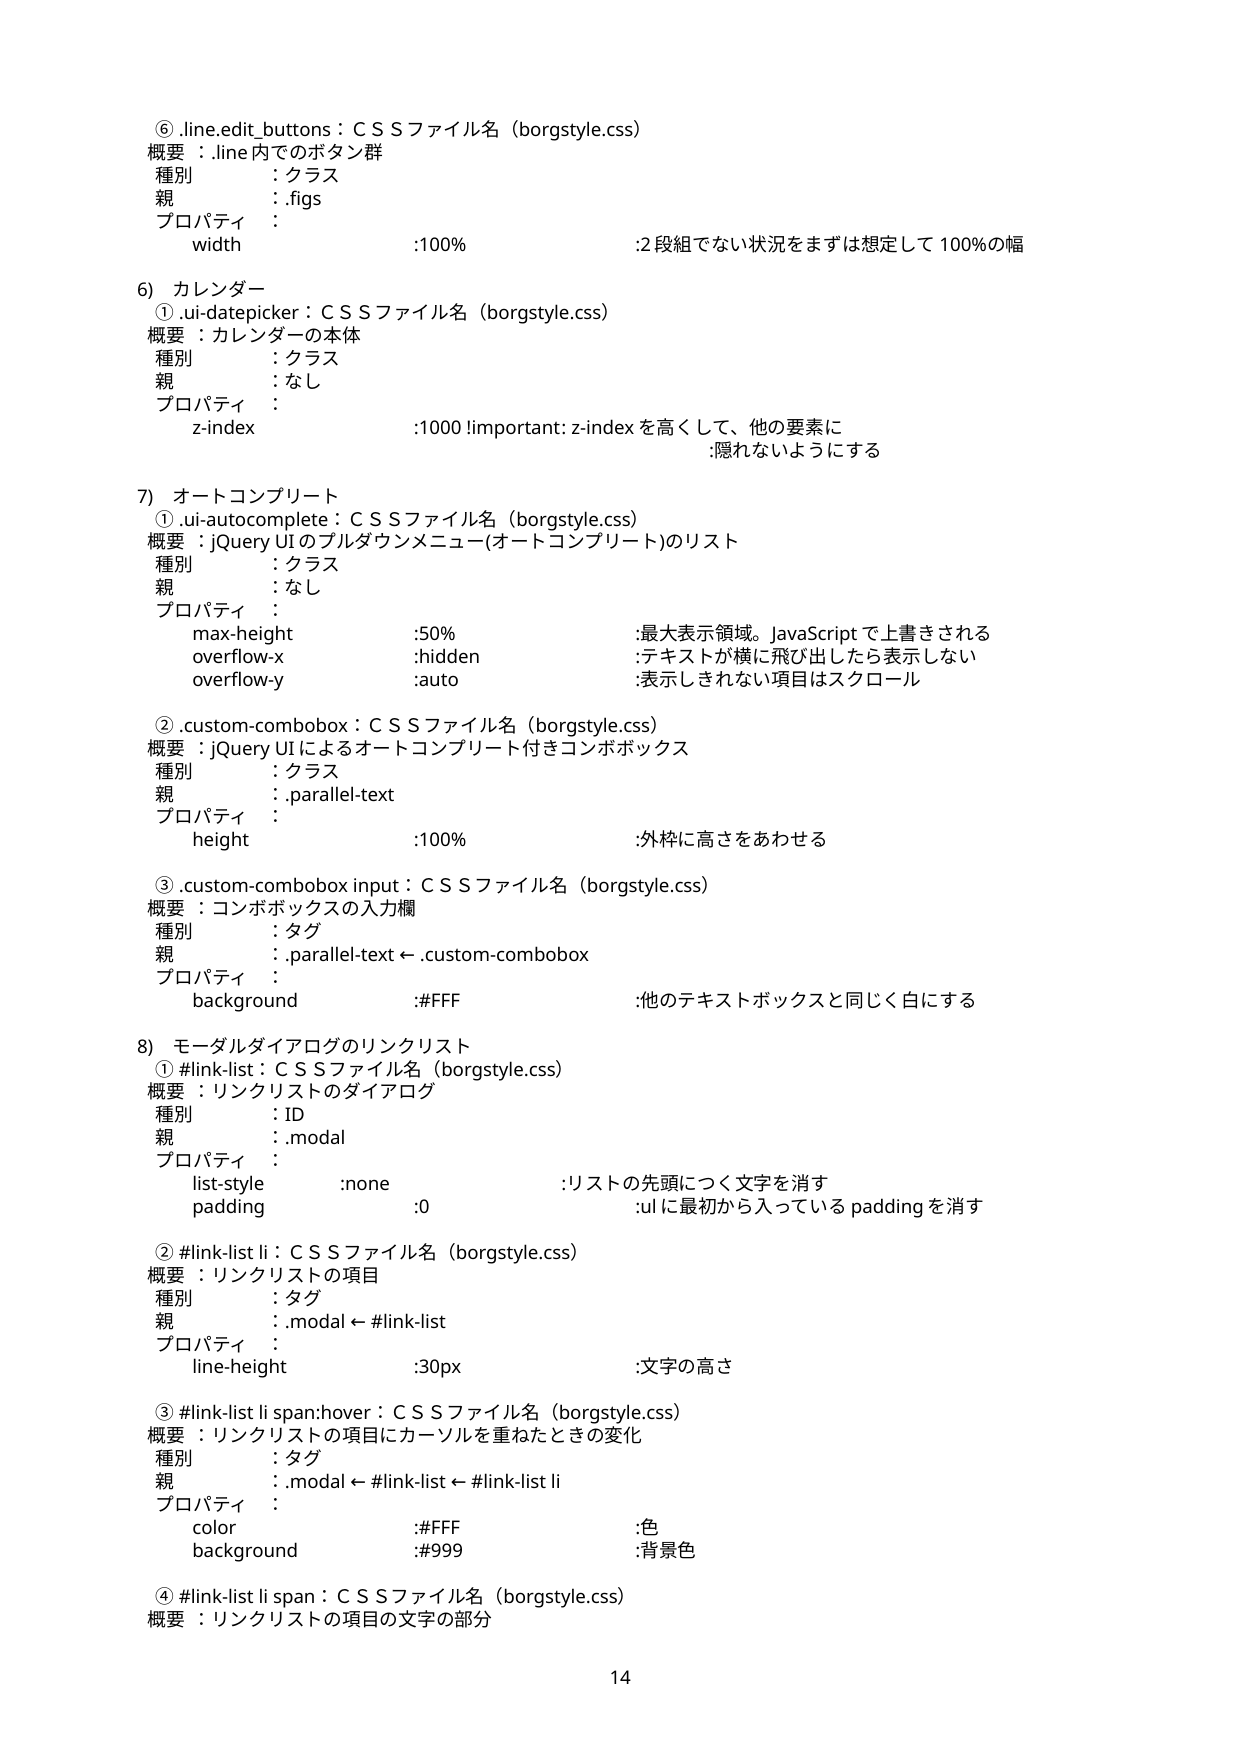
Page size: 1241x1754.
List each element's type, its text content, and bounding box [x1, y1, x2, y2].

text line-height :30px :文字の高さ [118, 1356, 1122, 1378]
text ① #link-list：ＣＳＳファイル名（borgstyle.css） [118, 1058, 1122, 1081]
text 親 ：.parallel-text [118, 783, 1122, 806]
text background :#999 :背景色 [118, 1539, 1122, 1562]
text ③ .custom-combobox input：ＣＳＳファイル名（borgstyle.css） [118, 874, 1122, 897]
text ① .ui-autocomplete：ＣＳＳファイル名（borgstyle.css） [118, 508, 1122, 531]
text 種別 ：タグ [118, 1447, 1122, 1470]
text 親 ：.modal [118, 1126, 1122, 1149]
text ③ #link-list li span:hover：ＣＳＳファイル名（borgstyle.css） [118, 1401, 1122, 1424]
text 概要 ：コンボボックスの入力欄 [118, 897, 1122, 920]
text 種別 ：タグ [118, 1287, 1122, 1310]
text ⑥ .line.edit_buttons：ＣＳＳファイル名（borgstyle.css） [118, 118, 1122, 141]
text 親 ：.parallel-text ← .custom-combobox [118, 943, 1122, 966]
text 種別 ：タグ [118, 920, 1122, 943]
text 概要 ：jQuery UIのプルダウンメニュー(オートコンプリート)のリスト [118, 531, 1122, 553]
text height :100% :外枠に高さをあわせる [118, 828, 1122, 851]
text 7) オートコンプリート [118, 485, 1122, 508]
text :隠れないようにする [118, 439, 1122, 462]
text list-style :none :リストの先頭につく文字を消す [118, 1172, 1122, 1195]
text プロパティ ： [118, 806, 1122, 828]
text overflow-x :hidden :テキストが横に飛び出したら表示しない [118, 645, 1122, 668]
text 親 ：.modal ← #link-list [118, 1310, 1122, 1333]
text 親 ：なし [118, 576, 1122, 599]
text 8) モーダルダイアログのリンクリスト [118, 1035, 1122, 1058]
text 種別 ：クラス [118, 347, 1122, 370]
text 概要 ：リンクリストの項目の文字の部分 [118, 1608, 1122, 1631]
text z-index :1000 !important : z-indexを高くして、他の要素に [118, 416, 1122, 439]
text max-height :50% :最大表示領域。JavaScriptで上書きされる [118, 622, 1122, 645]
text 種別 ：クラス [118, 164, 1122, 187]
text プロパティ ： [118, 599, 1122, 622]
text ② .custom-combobox：ＣＳＳファイル名（borgstyle.css） [118, 714, 1122, 737]
text プロパティ ： [118, 393, 1122, 416]
text ① .ui-datepicker：ＣＳＳファイル名（borgstyle.css） [118, 301, 1122, 324]
text プロパティ ： [118, 1149, 1122, 1172]
text プロパティ ： [118, 1333, 1122, 1356]
text background :#FFF :他のテキストボックスと同じく白にする [118, 989, 1122, 1012]
text プロパティ ： [118, 210, 1122, 233]
text color :#FFF :色 [118, 1516, 1122, 1539]
text プロパティ ： [118, 1493, 1122, 1516]
text padding :0 :ulに最初から入っているpaddingを消す [118, 1195, 1122, 1218]
text 種別 ：クラス [118, 553, 1122, 576]
text 親 ：.modal ← #link-list ← #link-list li [118, 1470, 1122, 1493]
text 概要 ：.line内でのボタン群 [118, 141, 1122, 164]
text width :100% :2段組でない状況をまずは想定して100%の幅 [118, 233, 1122, 256]
text 概要 ：リンクリストのダイアログ [118, 1081, 1122, 1103]
text プロパティ ： [118, 966, 1122, 989]
text 6) カレンダー [118, 278, 1122, 301]
text ② #link-list li：ＣＳＳファイル名（borgstyle.css） [118, 1241, 1122, 1264]
text 概要 ：jQuery UIによるオートコンプリート付きコンボボックス [118, 737, 1122, 760]
text 種別 ：クラス [118, 760, 1122, 783]
text ④ #link-list li span：ＣＳＳファイル名（borgstyle.css） [118, 1585, 1122, 1608]
text 親 ：.figs [118, 187, 1122, 210]
text overflow-y :auto :表示しきれない項目はスクロール [118, 668, 1122, 691]
text 概要 ：リンクリストの項目にカーソルを重ねたときの変化 [118, 1424, 1122, 1447]
text 概要 ：リンクリストの項目 [118, 1264, 1122, 1287]
text 種別 ：ID [118, 1103, 1122, 1126]
text 概要 ：カレンダーの本体 [118, 324, 1122, 347]
text 親 ：なし [118, 370, 1122, 393]
